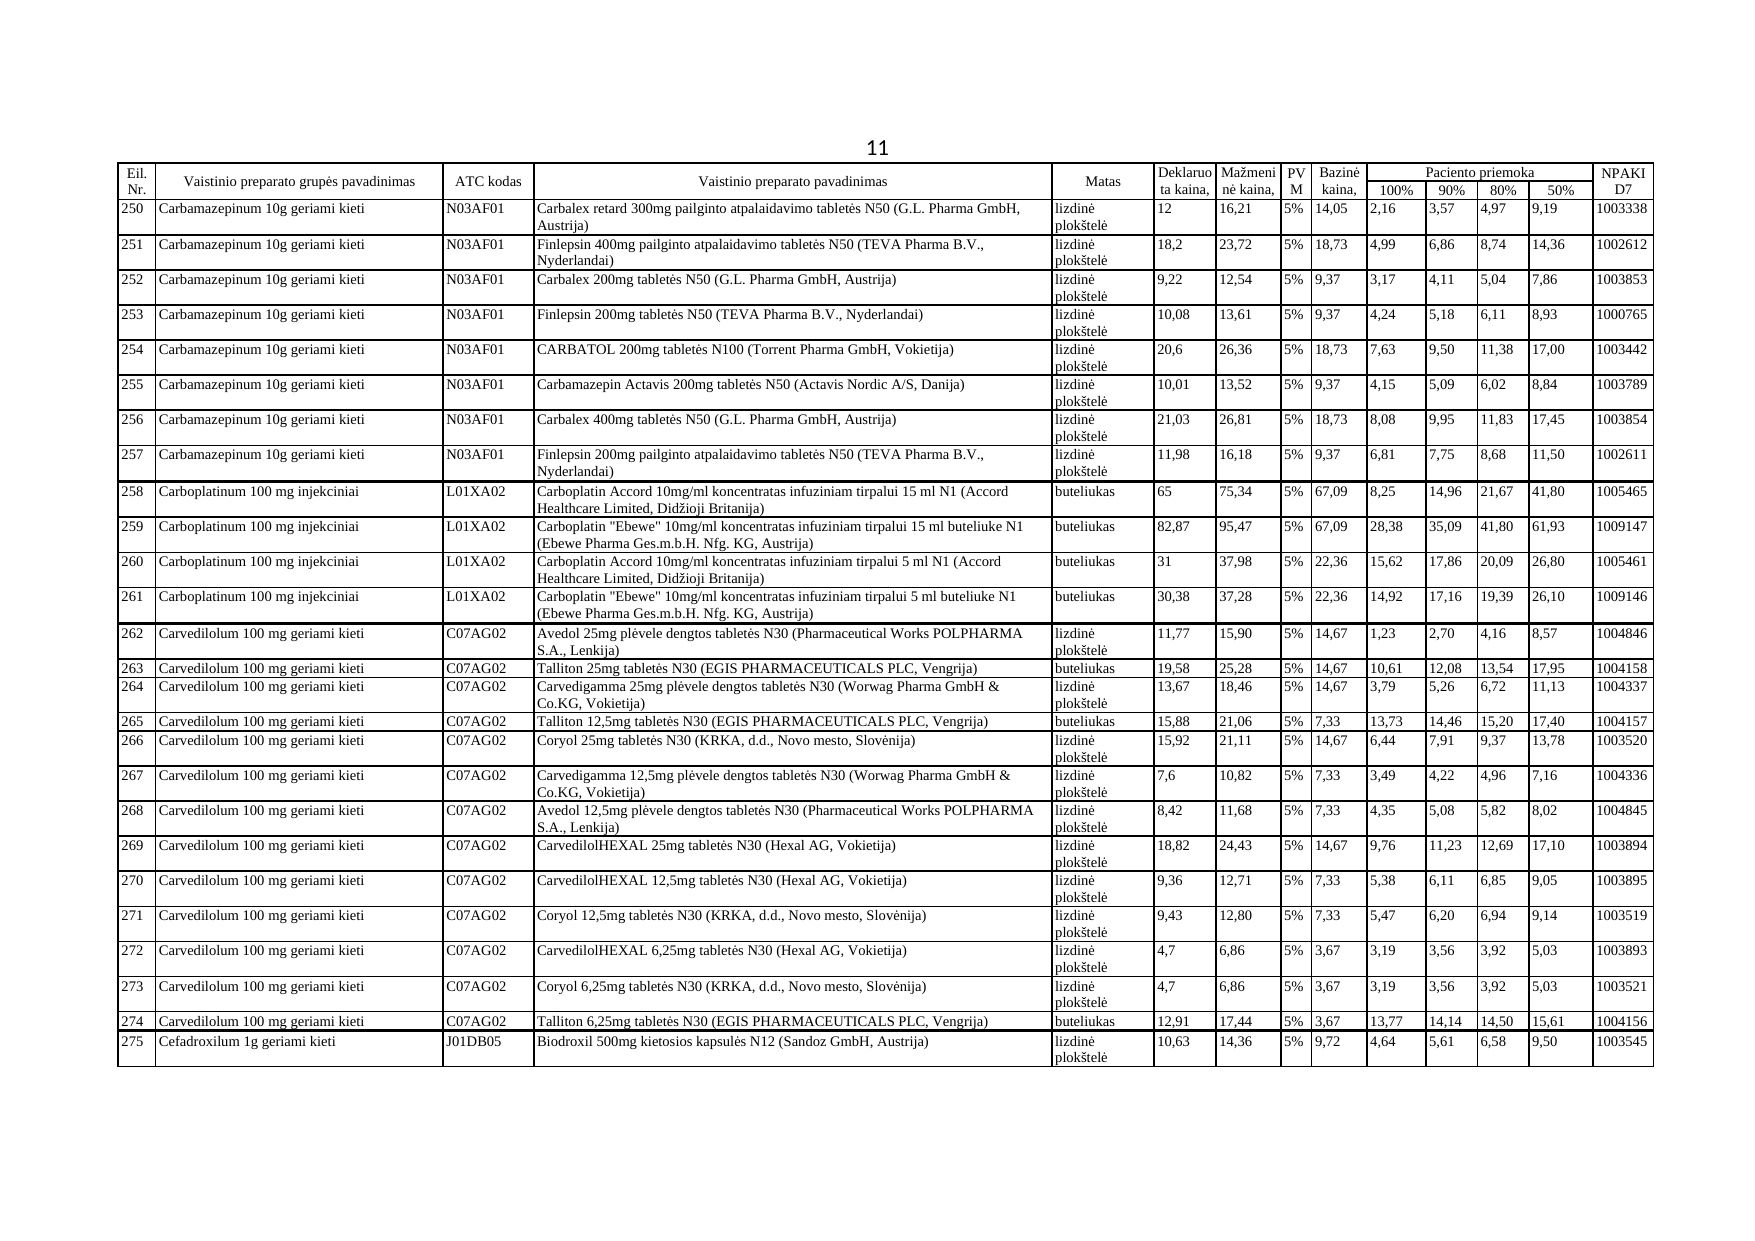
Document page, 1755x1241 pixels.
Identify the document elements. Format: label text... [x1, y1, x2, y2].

table_cell 3,19 [1368, 942, 1425, 976]
table_cell 1,23 [1368, 625, 1425, 658]
table_cell 37,28 [1217, 588, 1280, 622]
table_cell C07AG02 [444, 802, 533, 835]
table_cell 21,06 [1217, 713, 1280, 730]
table_cell lizdinė plokštelė [1053, 872, 1153, 906]
table_cell 1003853 [1594, 271, 1653, 304]
table_cell 21,67 [1478, 483, 1528, 516]
table_cell 9,05 [1530, 872, 1592, 906]
table_cell 4,22 [1427, 767, 1477, 800]
table_cell 6,85 [1478, 872, 1528, 906]
table_cell 4,11 [1427, 271, 1477, 304]
table_header Matas [1053, 164, 1153, 199]
table_cell Carvedilolum 100 mg geriami kieti [156, 678, 442, 712]
table_cell 8,57 [1530, 625, 1592, 658]
table_cell buteliukas [1053, 713, 1153, 730]
table_cell 1003442 [1594, 341, 1653, 374]
table_cell 5% [1282, 588, 1311, 622]
table_cell 4,64 [1368, 1032, 1425, 1066]
table_cell 17,45 [1530, 411, 1592, 444]
table_cell 17,00 [1530, 341, 1592, 374]
table_cell lizdinė plokštelė [1053, 625, 1153, 658]
table_cell 9,37 [1478, 732, 1528, 765]
table_cell 5% [1282, 376, 1311, 409]
table_cell 5,82 [1478, 802, 1528, 835]
table_cell 12 [1155, 200, 1215, 234]
table_cell Carboplatinum 100 mg injekciniai [156, 483, 442, 516]
table_cell 12,08 [1427, 660, 1477, 677]
table_cell 35,09 [1427, 518, 1477, 551]
table_cell C07AG02 [444, 732, 533, 765]
table_cell N03AF01 [444, 271, 533, 304]
table_header Eil. Nr. [119, 164, 155, 199]
table_cell 67,09 [1312, 483, 1366, 516]
table_cell 7,63 [1368, 341, 1425, 374]
table_cell 14,96 [1427, 483, 1477, 516]
table_cell Carvedilolum 100 mg geriami kieti [156, 767, 442, 800]
table_cell Biodroxil 500mg kietosios kapsulės N12 (Sandoz GmbH, Austrija) [535, 1032, 1051, 1066]
table_cell 6,11 [1478, 306, 1528, 339]
table_cell 14,05 [1312, 200, 1366, 234]
table_cell 9,36 [1155, 872, 1215, 906]
table_cell 3,56 [1427, 977, 1477, 1011]
table_cell 12,69 [1478, 837, 1528, 870]
table_cell 7,6 [1155, 767, 1215, 800]
table_cell 14,67 [1312, 660, 1366, 677]
table_cell Carbalex retard 300mg pailginto atpalaidavimo tabletės N50 (G.L. Pharma GmbH, Austrija) [535, 200, 1051, 234]
table_cell lizdinė plokštelė [1053, 200, 1153, 234]
table_cell 5,26 [1427, 678, 1477, 712]
table_cell N03AF01 [444, 446, 533, 479]
table_cell lizdinė plokštelė [1053, 942, 1153, 976]
table_cell 1009146 [1594, 588, 1653, 622]
table_cell 5,47 [1368, 907, 1425, 941]
table_cell Carvedilolum 100 mg geriami kieti [156, 1012, 442, 1029]
table_cell Carvedilolum 100 mg geriami kieti [156, 802, 442, 835]
table_cell 7,91 [1427, 732, 1477, 765]
table_cell 18,73 [1312, 341, 1366, 374]
table_cell 75,34 [1217, 483, 1280, 516]
table_cell 8,93 [1530, 306, 1592, 339]
table_cell lizdinė plokštelė [1053, 907, 1153, 941]
table_cell 5,61 [1427, 1032, 1477, 1066]
table_cell 5% [1282, 713, 1311, 730]
table_cell 263 [119, 660, 155, 677]
table_cell 6,86 [1427, 236, 1477, 269]
table_cell 1003545 [1594, 1032, 1653, 1066]
table_cell CarvedilolHEXAL 6,25mg tabletės N30 (Hexal AG, Vokietija) [535, 942, 1051, 976]
table_cell N03AF01 [444, 200, 533, 234]
table_cell 11,23 [1427, 837, 1477, 870]
table_header PVM [1282, 164, 1311, 199]
table_cell 11,68 [1217, 802, 1280, 835]
table_cell 5% [1282, 518, 1311, 551]
table_cell 1005465 [1594, 483, 1653, 516]
table_cell 5% [1282, 200, 1311, 234]
table_cell 26,36 [1217, 341, 1280, 374]
table_cell 21,03 [1155, 411, 1215, 444]
table_cell 5,04 [1478, 271, 1528, 304]
table_cell 273 [119, 977, 155, 1011]
table_cell 1003789 [1594, 376, 1653, 409]
table_cell 3,56 [1427, 942, 1477, 976]
table_cell 41,80 [1478, 518, 1528, 551]
table_cell 250 [119, 200, 155, 234]
table_cell 37,98 [1217, 553, 1280, 586]
table_header Deklaruota kaina, Lt [1155, 164, 1215, 199]
table_cell 252 [119, 271, 155, 304]
table_cell 6,86 [1217, 977, 1280, 1011]
table_cell Carbamazepinum 10g geriami kieti [156, 236, 442, 269]
table_cell Carbamazepinum 10g geriami kieti [156, 306, 442, 339]
table_cell 15,61 [1530, 1012, 1592, 1029]
table_cell 5,03 [1530, 977, 1592, 1011]
table_cell 41,80 [1530, 483, 1592, 516]
table_cell Finlepsin 200mg pailginto atpalaidavimo tabletės N50 (TEVA Pharma B.V., Nyderlandai) [535, 446, 1051, 479]
table_cell 15,92 [1155, 732, 1215, 765]
table_cell L01XA02 [444, 518, 533, 551]
table_cell 31 [1155, 553, 1215, 586]
table_cell 3,67 [1312, 977, 1366, 1011]
table_cell 15,88 [1155, 713, 1215, 730]
table_cell 4,7 [1155, 942, 1215, 976]
table_cell 5% [1282, 271, 1311, 304]
table_cell 5% [1282, 483, 1311, 516]
table_cell 22,36 [1312, 588, 1366, 622]
table_cell Carbalex 200mg tabletės N50 (G.L. Pharma GmbH, Austrija) [535, 271, 1051, 304]
table_cell Carvedilolum 100 mg geriami kieti [156, 872, 442, 906]
table_cell 5,08 [1427, 802, 1477, 835]
table_cell 8,08 [1368, 411, 1425, 444]
table_cell 15,90 [1217, 625, 1280, 658]
table_cell 3,92 [1478, 942, 1528, 976]
table_cell 251 [119, 236, 155, 269]
table_cell Carbamazepinum 10g geriami kieti [156, 446, 442, 479]
table_cell 14,36 [1217, 1032, 1280, 1066]
table_cell 67,09 [1312, 518, 1366, 551]
table_cell 1003521 [1594, 977, 1653, 1011]
table_cell 7,75 [1427, 446, 1477, 479]
table_cell 11,50 [1530, 446, 1592, 479]
table_cell buteliukas [1053, 660, 1153, 677]
table_cell 10,61 [1368, 660, 1425, 677]
table_cell 14,67 [1312, 837, 1366, 870]
table_cell 6,44 [1368, 732, 1425, 765]
table_cell buteliukas [1053, 483, 1153, 516]
table_cell 5% [1282, 802, 1311, 835]
table_cell 9,50 [1530, 1032, 1592, 1066]
table_cell 82,87 [1155, 518, 1215, 551]
table_cell 1002612 [1594, 236, 1653, 269]
table_cell 4,16 [1478, 625, 1528, 658]
table_cell CarvedilolHEXAL 25mg tabletės N30 (Hexal AG, Vokietija) [535, 837, 1051, 870]
table_cell Carbamazepinum 10g geriami kieti [156, 271, 442, 304]
table_cell 1003893 [1594, 942, 1653, 976]
table_cell C07AG02 [444, 678, 533, 712]
table_cell C07AG02 [444, 872, 533, 906]
table_cell 5% [1282, 837, 1311, 870]
table_cell 5% [1282, 660, 1311, 677]
table_cell 9,43 [1155, 907, 1215, 941]
table_cell 65 [1155, 483, 1215, 516]
table_cell 7,33 [1312, 802, 1366, 835]
table_cell 256 [119, 411, 155, 444]
table_cell N03AF01 [444, 306, 533, 339]
table_cell Carvedilolum 100 mg geriami kieti [156, 837, 442, 870]
table_cell 1004157 [1594, 713, 1653, 730]
table_cell Carvedilolum 100 mg geriami kieti [156, 660, 442, 677]
table_cell Talliton 6,25mg tabletės N30 (EGIS PHARMACEUTICALS PLC, Vengrija) [535, 1012, 1051, 1029]
table_cell 9,22 [1155, 271, 1215, 304]
table_cell C07AG02 [444, 977, 533, 1011]
table_cell 14,50 [1478, 1012, 1528, 1029]
table_cell 3,67 [1312, 942, 1366, 976]
table_cell 5% [1282, 1012, 1311, 1029]
table_cell 13,73 [1368, 713, 1425, 730]
table_cell lizdinė plokštelė [1053, 306, 1153, 339]
table_cell 274 [119, 1012, 155, 1029]
table_cell Carbamazepinum 10g geriami kieti [156, 376, 442, 409]
table_cell 1004845 [1594, 802, 1653, 835]
table_cell 1003895 [1594, 872, 1653, 906]
table_cell Carboplatin "Ebewe" 10mg/ml koncentratas infuziniam tirpalui 5 ml buteliuke N1 (Ebewe Pharma Ges.m.b.H. Nfg. KG, Austrija) [535, 588, 1051, 622]
table_cell 259 [119, 518, 155, 551]
table_cell 26,10 [1530, 588, 1592, 622]
table_cell lizdinė plokštelė [1053, 236, 1153, 269]
table_cell 6,11 [1427, 872, 1477, 906]
table_cell buteliukas [1053, 588, 1153, 622]
table_cell lizdinė plokštelė [1053, 271, 1153, 304]
table_cell Carboplatin "Ebewe" 10mg/ml koncentratas infuziniam tirpalui 15 ml buteliuke N1 (Ebewe Pharma Ges.m.b.H. Nfg. KG, Austrija) [535, 518, 1051, 551]
table_cell Coryol 6,25mg tabletės N30 (KRKA, d.d., Novo mesto, Slovėnija) [535, 977, 1051, 1011]
table_cell Carvedilolum 100 mg geriami kieti [156, 977, 442, 1011]
table_cell 6,20 [1427, 907, 1477, 941]
table_cell 18,82 [1155, 837, 1215, 870]
table_cell 13,54 [1478, 660, 1528, 677]
table_cell 8,02 [1530, 802, 1592, 835]
table_cell 6,86 [1217, 942, 1280, 976]
table_cell 6,94 [1478, 907, 1528, 941]
table_cell 7,33 [1312, 767, 1366, 800]
table_cell 5% [1282, 1032, 1311, 1066]
table_cell 1000765 [1594, 306, 1653, 339]
table_cell 11,38 [1478, 341, 1528, 374]
table_cell 268 [119, 802, 155, 835]
table_cell 7,33 [1312, 872, 1366, 906]
table_cell 18,2 [1155, 236, 1215, 269]
table_cell Carvedilolum 100 mg geriami kieti [156, 625, 442, 658]
table_cell L01XA02 [444, 553, 533, 586]
table_cell Carvedilolum 100 mg geriami kieti [156, 732, 442, 765]
table_cell 10,63 [1155, 1032, 1215, 1066]
table_cell 264 [119, 678, 155, 712]
table_cell 254 [119, 341, 155, 374]
table_cell Carvedilolum 100 mg geriami kieti [156, 942, 442, 976]
table_cell 10,82 [1217, 767, 1280, 800]
table_cell Carboplatin Accord 10mg/ml koncentratas infuziniam tirpalui 5 ml N1 (Accord Healthcare Limited, Didžioji Britanija) [535, 553, 1051, 586]
table_cell N03AF01 [444, 341, 533, 374]
table_cell 1003894 [1594, 837, 1653, 870]
table_cell 1002611 [1594, 446, 1653, 479]
table_cell 1009147 [1594, 518, 1653, 551]
table_cell 5% [1282, 907, 1311, 941]
table_cell Carbamazepin Actavis 200mg tabletės N50 (Actavis Nordic A/S, Danija) [535, 376, 1051, 409]
table_cell 9,95 [1427, 411, 1477, 444]
table_cell 17,40 [1530, 713, 1592, 730]
table_cell 4,7 [1155, 977, 1215, 1011]
table_cell 253 [119, 306, 155, 339]
table_cell Carboplatinum 100 mg injekciniai [156, 553, 442, 586]
table_cell Carboplatin Accord 10mg/ml koncentratas infuziniam tirpalui 15 ml N1 (Accord Healthcare Limited, Didžioji Britanija) [535, 483, 1051, 516]
table_cell 50% [1530, 182, 1592, 199]
table_cell 5% [1282, 341, 1311, 374]
table_cell C07AG02 [444, 837, 533, 870]
table_cell 18,73 [1312, 411, 1366, 444]
table_cell 22,36 [1312, 553, 1366, 586]
table_cell 4,99 [1368, 236, 1425, 269]
table_cell 11,98 [1155, 446, 1215, 479]
table_cell 17,95 [1530, 660, 1592, 677]
table_cell 12,71 [1217, 872, 1280, 906]
table_cell 5% [1282, 977, 1311, 1011]
table_cell 14,36 [1530, 236, 1592, 269]
table_cell 17,16 [1427, 588, 1477, 622]
table_cell lizdinė plokštelė [1053, 837, 1153, 870]
table_cell 7,86 [1530, 271, 1592, 304]
table_cell 16,18 [1217, 446, 1280, 479]
table_cell 1005461 [1594, 553, 1653, 586]
table_cell 17,86 [1427, 553, 1477, 586]
table_cell 19,58 [1155, 660, 1215, 677]
table_cell 3,79 [1368, 678, 1425, 712]
table_cell 261 [119, 588, 155, 622]
table_cell 257 [119, 446, 155, 479]
table_cell 14,67 [1312, 625, 1366, 658]
table_cell Carbamazepinum 10g geriami kieti [156, 200, 442, 234]
table_cell 269 [119, 837, 155, 870]
table_cell 13,67 [1155, 678, 1215, 712]
table_cell 8,68 [1478, 446, 1528, 479]
table_cell 1004337 [1594, 678, 1653, 712]
table_cell 4,35 [1368, 802, 1425, 835]
table_cell 90% [1427, 182, 1477, 199]
table_cell 3,19 [1368, 977, 1425, 1011]
table_cell 13,77 [1368, 1012, 1425, 1029]
table_cell 6,02 [1478, 376, 1528, 409]
table_cell C07AG02 [444, 942, 533, 976]
table_cell 7,33 [1312, 713, 1366, 730]
table_cell Carbalex 400mg tabletės N50 (G.L. Pharma GmbH, Austrija) [535, 411, 1051, 444]
table_cell buteliukas [1053, 518, 1153, 551]
table_cell CarvedilolHEXAL 12,5mg tabletės N30 (Hexal AG, Vokietija) [535, 872, 1051, 906]
table_cell 267 [119, 767, 155, 800]
table_cell 18,73 [1312, 236, 1366, 269]
table_cell 95,47 [1217, 518, 1280, 551]
table_cell C07AG02 [444, 660, 533, 677]
table_cell lizdinė plokštelė [1053, 411, 1153, 444]
table_cell 17,44 [1217, 1012, 1280, 1029]
table_cell N03AF01 [444, 376, 533, 409]
table_cell 28,38 [1368, 518, 1425, 551]
table_cell 9,37 [1312, 446, 1366, 479]
table_cell 20,09 [1478, 553, 1528, 586]
table_cell 3,57 [1427, 200, 1477, 234]
table_cell 15,20 [1478, 713, 1528, 730]
table_cell 15,62 [1368, 553, 1425, 586]
table_cell 61,93 [1530, 518, 1592, 551]
table_cell 7,33 [1312, 907, 1366, 941]
table_cell 16,21 [1217, 200, 1280, 234]
table_cell 9,19 [1530, 200, 1592, 234]
table_cell lizdinė plokštelė [1053, 767, 1153, 800]
table_cell 5% [1282, 767, 1311, 800]
table_cell 1003338 [1594, 200, 1653, 234]
table_cell lizdinė plokštelė [1053, 1032, 1153, 1066]
table_cell 20,6 [1155, 341, 1215, 374]
table_cell 13,78 [1530, 732, 1592, 765]
table_cell Avedol 12,5mg plėvele dengtos tabletės N30 (Pharmaceutical Works POLPHARMA S.A., Lenkija) [535, 802, 1051, 835]
table_cell Carvedilolum 100 mg geriami kieti [156, 907, 442, 941]
table_cell 3,67 [1312, 1012, 1366, 1029]
table_cell 12,54 [1217, 271, 1280, 304]
table_cell 275 [119, 1032, 155, 1066]
table_cell 5,09 [1427, 376, 1477, 409]
table_cell 5% [1282, 732, 1311, 765]
table_cell 14,92 [1368, 588, 1425, 622]
table_cell Carboplatinum 100 mg injekciniai [156, 588, 442, 622]
table_cell 18,46 [1217, 678, 1280, 712]
table_cell 1003520 [1594, 732, 1653, 765]
table_cell 5% [1282, 306, 1311, 339]
table_cell Carvedigamma 25mg plėvele dengtos tabletės N30 (Worwag Pharma GmbH & Co.KG, Vokietija) [535, 678, 1051, 712]
table_cell L01XA02 [444, 483, 533, 516]
table_cell 21,11 [1217, 732, 1280, 765]
table_cell J01DB05 [444, 1032, 533, 1066]
table_cell Cefadroxilum 1g geriami kieti [156, 1032, 442, 1066]
table_cell lizdinė plokštelė [1053, 977, 1153, 1011]
table_cell C07AG02 [444, 625, 533, 658]
table_cell buteliukas [1053, 553, 1153, 586]
table_cell N03AF01 [444, 411, 533, 444]
table_cell 9,37 [1312, 376, 1366, 409]
table_cell 9,14 [1530, 907, 1592, 941]
table_cell 9,37 [1312, 306, 1366, 339]
table_cell Carvedilolum 100 mg geriami kieti [156, 713, 442, 730]
table_cell 4,96 [1478, 767, 1528, 800]
table_cell 26,80 [1530, 553, 1592, 586]
table_cell Carbamazepinum 10g geriami kieti [156, 411, 442, 444]
table_cell 260 [119, 553, 155, 586]
table_cell lizdinė plokštelė [1053, 678, 1153, 712]
table_cell 24,43 [1217, 837, 1280, 870]
table_cell N03AF01 [444, 236, 533, 269]
table_cell buteliukas [1053, 1012, 1153, 1029]
table_cell 12,91 [1155, 1012, 1215, 1029]
table_header Vaistinio preparato grupės pavadinimas [156, 164, 442, 199]
table_header NPAKID7 [1594, 164, 1653, 199]
table_cell 9,37 [1312, 271, 1366, 304]
table_cell 5% [1282, 872, 1311, 906]
table_cell Talliton 12,5mg tabletės N30 (EGIS PHARMACEUTICALS PLC, Vengrija) [535, 713, 1051, 730]
table_cell 13,52 [1217, 376, 1280, 409]
table_cell 1003519 [1594, 907, 1653, 941]
table_cell 14,46 [1427, 713, 1477, 730]
table_header Bazinė kaina, Lt [1312, 164, 1366, 199]
table_cell C07AG02 [444, 767, 533, 800]
table_header ATC kodas [444, 164, 533, 199]
table_cell Coryol 25mg tabletės N30 (KRKA, d.d., Novo mesto, Slovėnija) [535, 732, 1051, 765]
table_cell 9,76 [1368, 837, 1425, 870]
table_cell 5% [1282, 446, 1311, 479]
table_cell lizdinė plokštelė [1053, 732, 1153, 765]
table_header Vaistinio preparato pavadinimas [535, 164, 1051, 199]
table_cell L01XA02 [444, 588, 533, 622]
table_cell 6,72 [1478, 678, 1528, 712]
table_cell C07AG02 [444, 713, 533, 730]
table_cell lizdinė plokštelė [1053, 376, 1153, 409]
table_cell 6,58 [1478, 1032, 1528, 1066]
table_cell 1004156 [1594, 1012, 1653, 1029]
table_cell lizdinė plokštelė [1053, 341, 1153, 374]
table_cell 5% [1282, 553, 1311, 586]
table_cell 271 [119, 907, 155, 941]
table_cell 2,16 [1368, 200, 1425, 234]
table_cell CARBATOL 200mg tabletės N100 (Torrent Pharma GmbH, Vokietija) [535, 341, 1051, 374]
table_cell 80% [1478, 182, 1528, 199]
table_cell Avedol 25mg plėvele dengtos tabletės N30 (Pharmaceutical Works POLPHARMA S.A., Lenkija) [535, 625, 1051, 658]
table_cell 19,39 [1478, 588, 1528, 622]
table_cell 3,49 [1368, 767, 1425, 800]
table_cell 270 [119, 872, 155, 906]
table_cell 100% [1368, 182, 1425, 199]
table_cell 5% [1282, 942, 1311, 976]
table_header Paciento priemoka [1368, 164, 1592, 180]
table_cell 5,18 [1427, 306, 1477, 339]
table_cell 10,01 [1155, 376, 1215, 409]
table_cell 14,67 [1312, 732, 1366, 765]
table_cell C07AG02 [444, 1012, 533, 1029]
table_cell Coryol 12,5mg tabletės N30 (KRKA, d.d., Novo mesto, Slovėnija) [535, 907, 1051, 941]
table_cell 258 [119, 483, 155, 516]
table_cell lizdinė plokštelė [1053, 446, 1153, 479]
table_cell 4,97 [1478, 200, 1528, 234]
table_cell 3,17 [1368, 271, 1425, 304]
table_cell 30,38 [1155, 588, 1215, 622]
table_cell Carboplatinum 100 mg injekciniai [156, 518, 442, 551]
table_cell 8,42 [1155, 802, 1215, 835]
table_cell 11,13 [1530, 678, 1592, 712]
table_cell 11,77 [1155, 625, 1215, 658]
table_cell 12,80 [1217, 907, 1280, 941]
table_cell C07AG02 [444, 907, 533, 941]
table_cell 1004846 [1594, 625, 1653, 658]
table_cell 8,74 [1478, 236, 1528, 269]
table_cell 14,67 [1312, 678, 1366, 712]
table_cell 3,92 [1478, 977, 1528, 1011]
table_cell 10,08 [1155, 306, 1215, 339]
table_cell 262 [119, 625, 155, 658]
table_cell 26,81 [1217, 411, 1280, 444]
table_cell Finlepsin 400mg pailginto atpalaidavimo tabletės N50 (TEVA Pharma B.V., Nyderlandai) [535, 236, 1051, 269]
table_cell 25,28 [1217, 660, 1280, 677]
table_cell 265 [119, 713, 155, 730]
table_cell 5% [1282, 678, 1311, 712]
table_cell 4,24 [1368, 306, 1425, 339]
table_cell Talliton 25mg tabletės N30 (EGIS PHARMACEUTICALS PLC, Vengrija) [535, 660, 1051, 677]
table_cell Finlepsin 200mg tabletės N50 (TEVA Pharma B.V., Nyderlandai) [535, 306, 1051, 339]
table_cell 1003854 [1594, 411, 1653, 444]
table_cell 272 [119, 942, 155, 976]
table_cell 5% [1282, 411, 1311, 444]
table_cell 2,70 [1427, 625, 1477, 658]
table_cell 13,61 [1217, 306, 1280, 339]
table_cell 1004158 [1594, 660, 1653, 677]
table_cell 11,83 [1478, 411, 1528, 444]
table_cell 5,03 [1530, 942, 1592, 976]
table_cell 8,84 [1530, 376, 1592, 409]
table_cell 5% [1282, 625, 1311, 658]
table_cell 6,81 [1368, 446, 1425, 479]
table_cell lizdinė plokštelė [1053, 802, 1153, 835]
table_cell 4,15 [1368, 376, 1425, 409]
table_cell 14,14 [1427, 1012, 1477, 1029]
table_cell 7,16 [1530, 767, 1592, 800]
table_cell 17,10 [1530, 837, 1592, 870]
table_cell 266 [119, 732, 155, 765]
table_cell 9,72 [1312, 1032, 1366, 1066]
table_cell 1004336 [1594, 767, 1653, 800]
table_cell 255 [119, 376, 155, 409]
table_cell Carvedigamma 12,5mg plėvele dengtos tabletės N30 (Worwag Pharma GmbH & Co.KG, Vokietija) [535, 767, 1051, 800]
table_cell 9,50 [1427, 341, 1477, 374]
table_cell 5% [1282, 236, 1311, 269]
table_cell 5,38 [1368, 872, 1425, 906]
table_cell 8,25 [1368, 483, 1425, 516]
table_header Mažmeninė kaina, Lt [1217, 164, 1280, 199]
table_cell Carbamazepinum 10g geriami kieti [156, 341, 442, 374]
table_cell 23,72 [1217, 236, 1280, 269]
